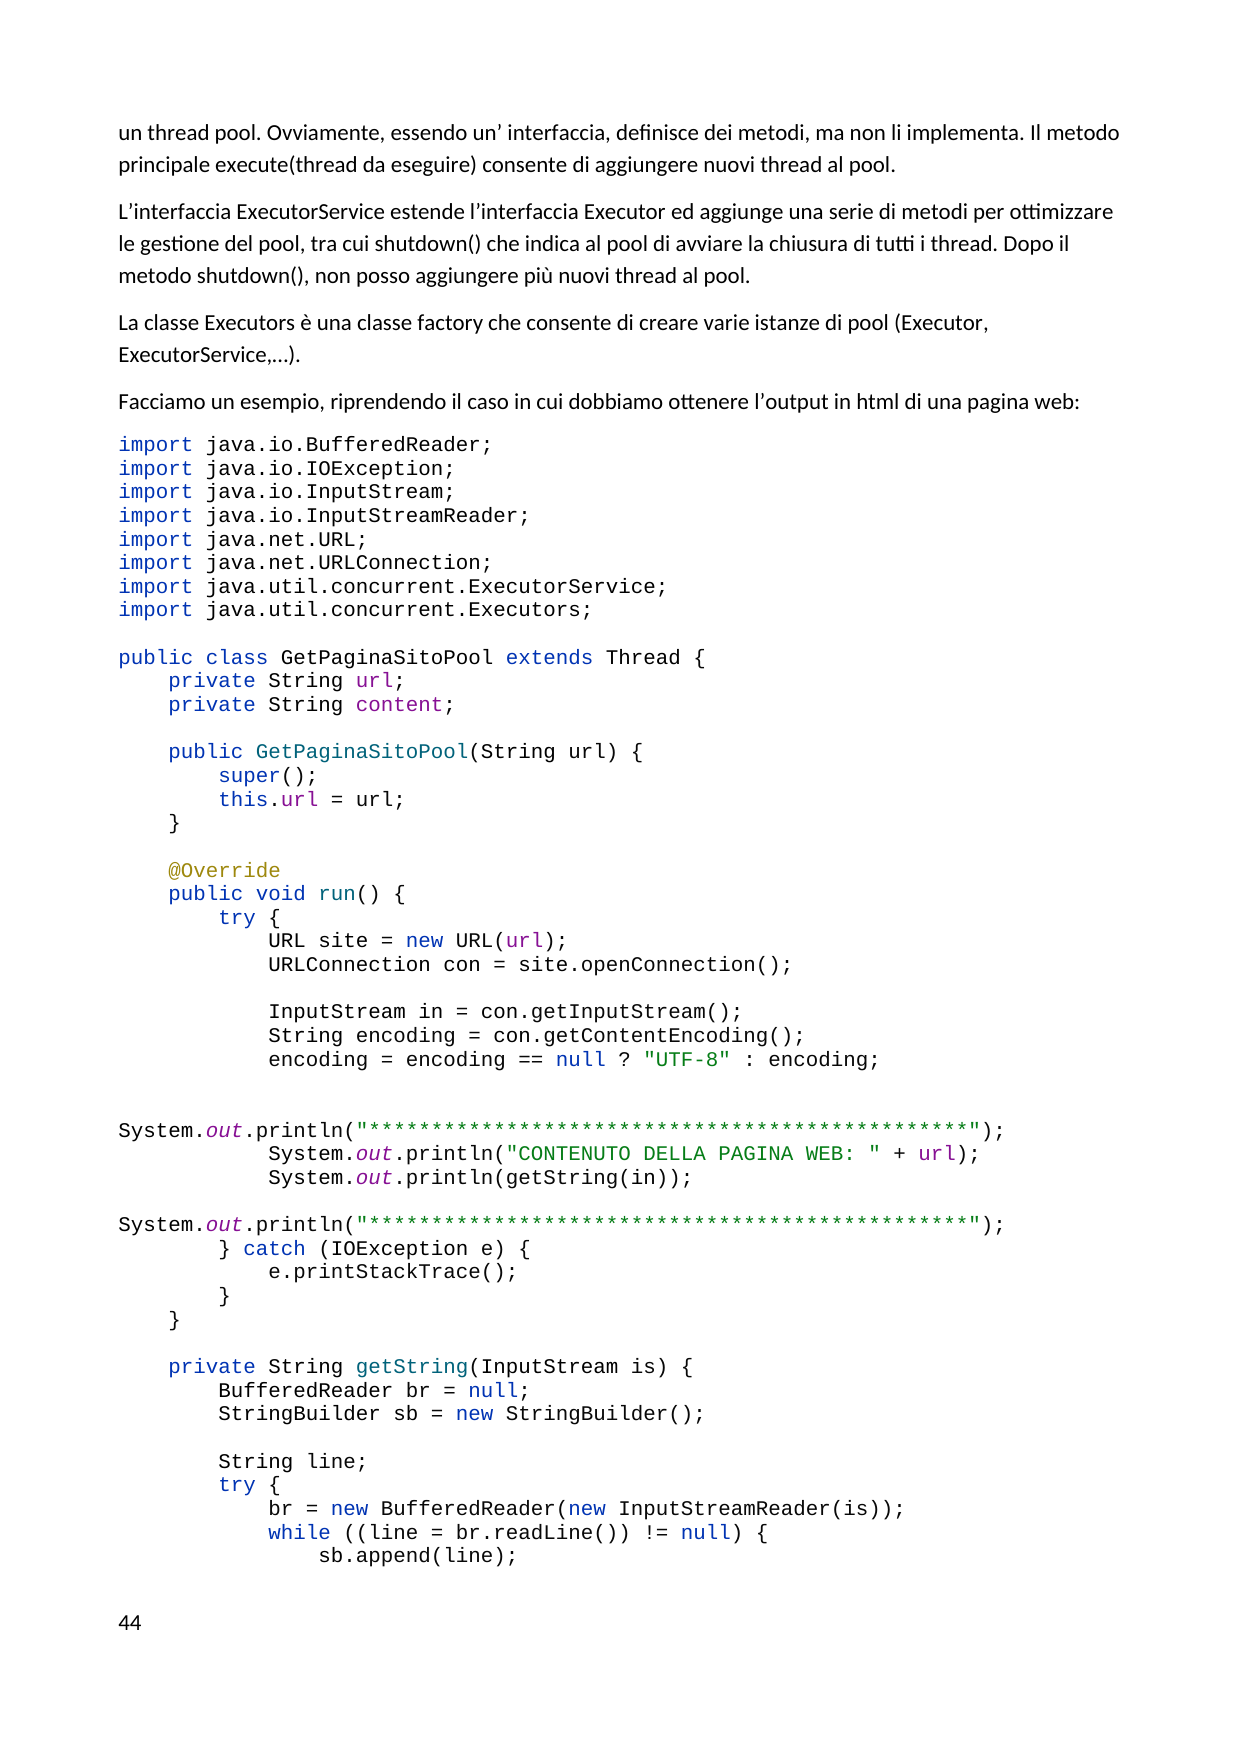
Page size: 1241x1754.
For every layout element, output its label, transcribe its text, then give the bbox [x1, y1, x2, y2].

text import java.io.BufferedReader; import java.io.IOException; import java.io.InputStream; import java.io.InputStreamReader; import java.net.URL; import java.net.URLConnection; import java.util.concurrent.ExecutorService; import java.util.concurrent.Executors; public class GetPaginaSitoPool extends Thread { private String url; private String content; public GetPaginaSitoPool(String url) { super(); this.url = url; } @Override public void run() { try { URL site = new URL(url); URLConnection con = site.openConnection(); InputStream in = con.getInputStream(); String encoding = con.getContentEncoding(); encoding = encoding == null ? "UTF-8" : encoding; System.out.println("************************************************"); System.out.println("CONTENUTO DELLA PAGINA WEB: " + url); System.out.println(getString(in)); System.out.println("************************************************"); } catch (IOException e) { e.printStackTrace(); } } private String getString(InputStream is) { BufferedReader br = null; StringBuilder sb = new StringBuilder(); String line; try { br = new BufferedReader(new InputStreamReader(is)); while ((line = br.readLine()) != null) { sb.append(line); [118, 434, 1122, 1569]
text La classe Executors è una classe factory che consente di creare varie istanze di pool (Executor, ExecutorService,…). [118, 308, 1122, 368]
text Facciamo un esempio, riprendendo il caso in cui dobbiamo ottenere l’output in html di una pagina web: [118, 387, 1122, 415]
text un thread pool. Ovviamente, essendo un’ interfaccia, definisce dei metodi, ma non li implementa. Il metodo principale execute(thread da eseguire) consente di aggiungere nuovi thread al pool. [118, 118, 1122, 178]
text L’interfaccia ExecutorService estende l’interfaccia Executor ed aggiunge una serie di metodi per ottimizzare le gestione del pool, tra cui shutdown() che indica al pool di avviare la chiusura di tutti i thread. Dopo il metodo shutdown(), non posso aggiungere più nuovi thread al pool. [118, 197, 1122, 289]
